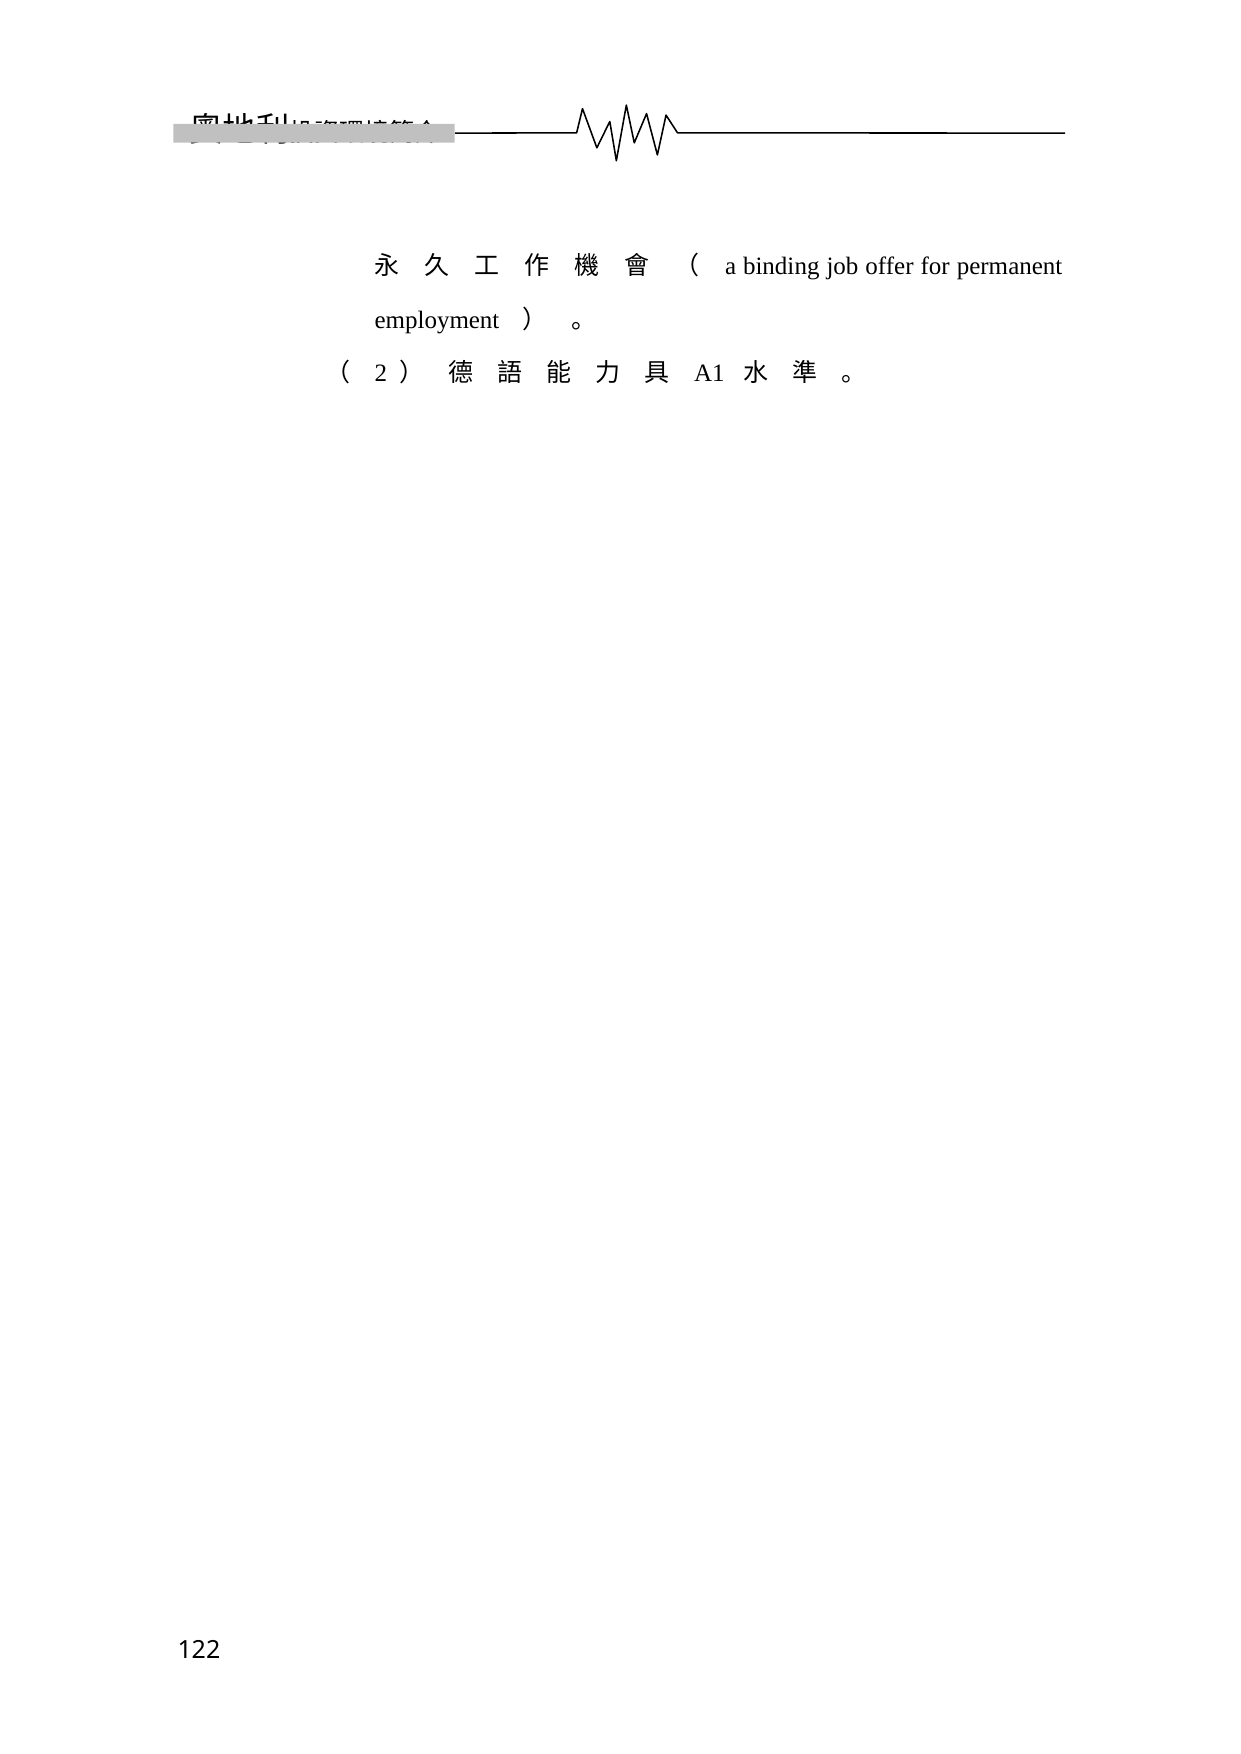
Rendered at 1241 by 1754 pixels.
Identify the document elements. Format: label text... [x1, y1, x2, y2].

text （2）德語能力具A1水準。 [301, 344, 1063, 398]
text 永久工作機會（a binding job offer for permanent employment）。 [301, 237, 1063, 344]
